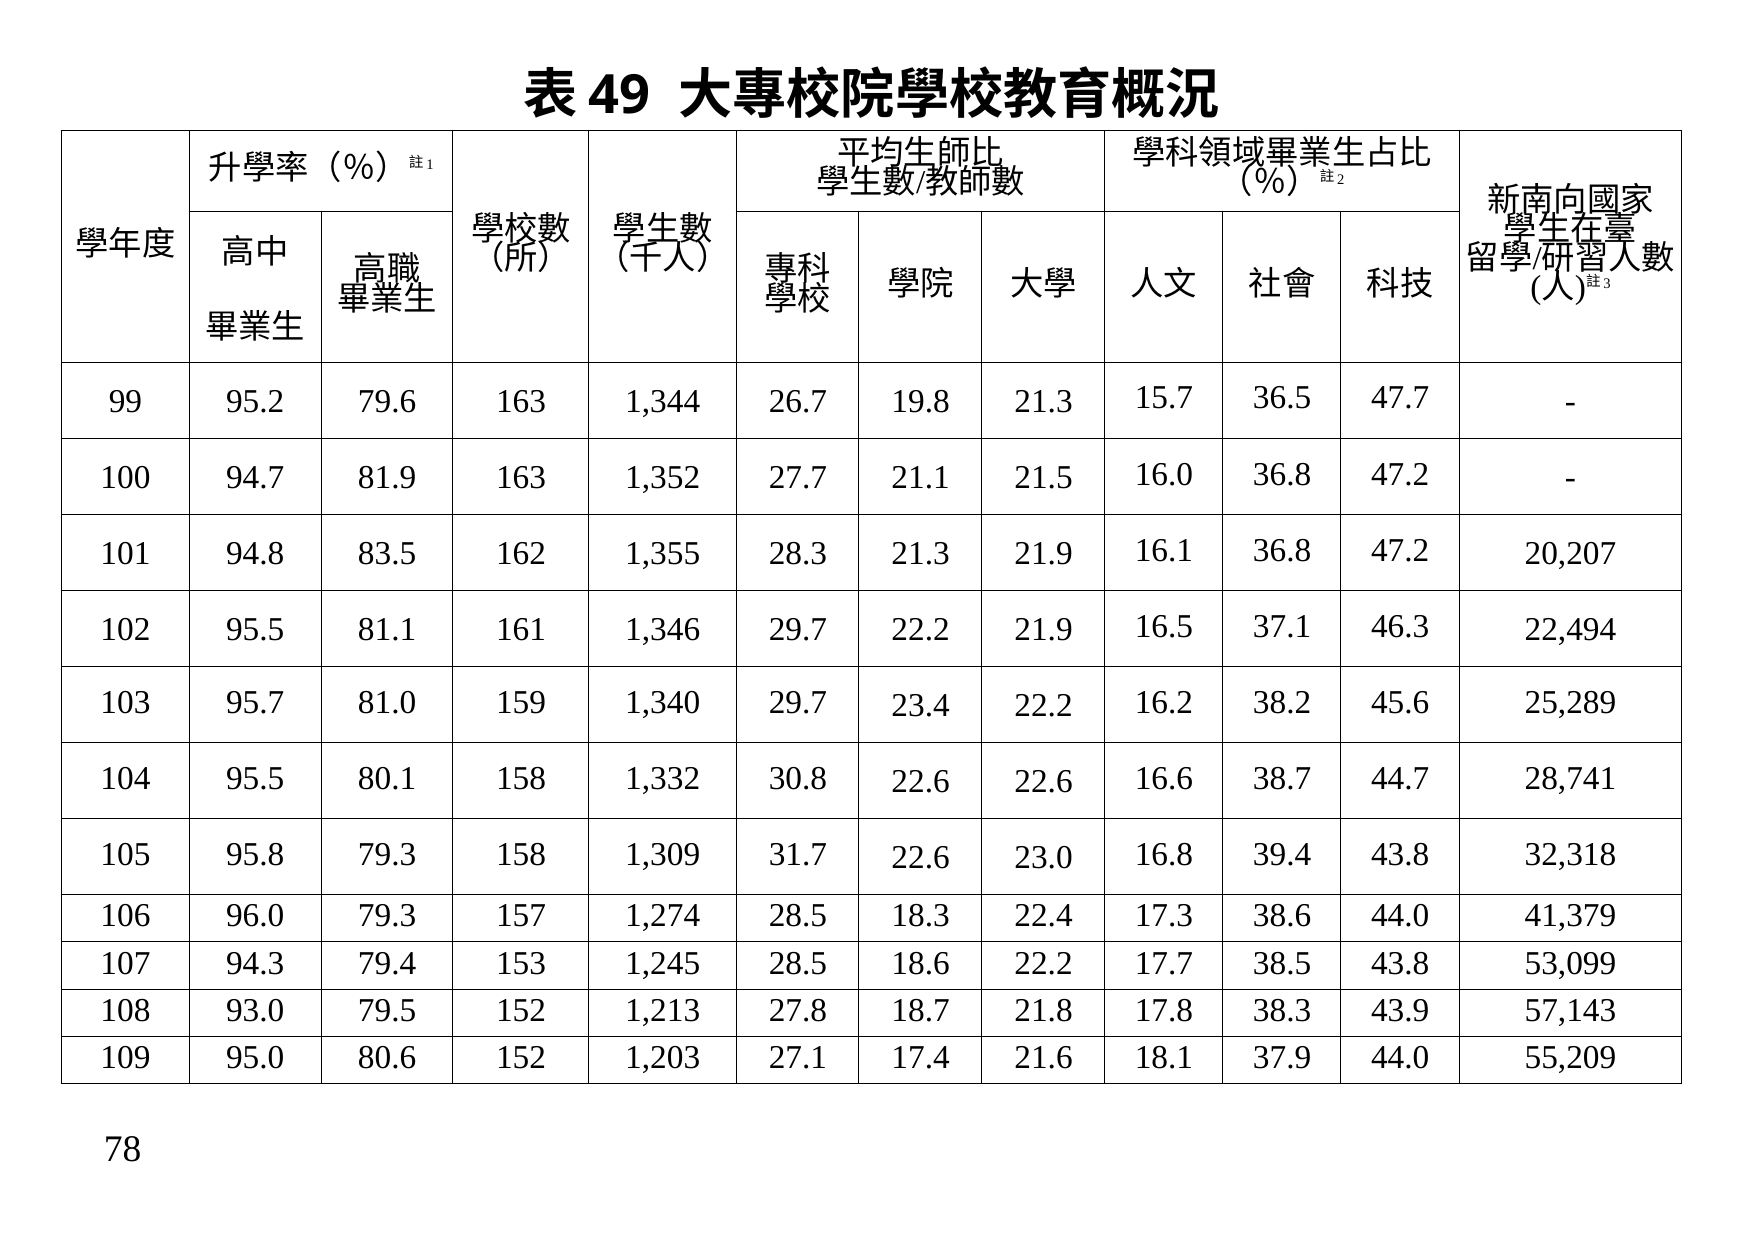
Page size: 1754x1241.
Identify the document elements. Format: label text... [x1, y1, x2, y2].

table_cell 25,289 [1460, 667, 1681, 742]
table_cell 157 [453, 895, 588, 941]
table_cell 163 [453, 363, 588, 438]
table_header 升學率（％）註1 [190, 131, 452, 211]
table_cell 16.5 [1105, 591, 1222, 666]
table_cell 高職 畢業生 [322, 212, 452, 362]
table_cell 39.4 [1223, 819, 1340, 894]
table_cell 37.9 [1223, 1037, 1340, 1083]
table_cell 21.6 [982, 1037, 1104, 1083]
table_cell 31.7 [737, 819, 858, 894]
table_cell 94.8 [190, 515, 321, 590]
table_cell 163 [453, 439, 588, 514]
subtitle 表49 大專校院學校教育概況 [103, 55, 1639, 130]
table_cell 37.1 [1223, 591, 1340, 666]
table_cell 18.7 [859, 990, 981, 1036]
table_cell 17.8 [1105, 990, 1222, 1036]
table_cell 22.2 [859, 591, 981, 666]
table_cell 科技 [1341, 212, 1459, 362]
table_cell 大學 [982, 212, 1104, 362]
table_cell - [1460, 439, 1681, 514]
table_cell 1,340 [589, 667, 736, 742]
table_cell 95.7 [190, 667, 321, 742]
table_cell 22.4 [982, 895, 1104, 941]
table_cell 16.1 [1105, 515, 1222, 590]
table_cell 21.3 [859, 515, 981, 590]
table_cell 79.5 [322, 990, 452, 1036]
table_cell 43.9 [1341, 990, 1459, 1036]
table_cell 1,344 [589, 363, 736, 438]
table_cell 28.3 [737, 515, 858, 590]
table_cell 18.1 [1105, 1037, 1222, 1083]
table_cell 18.3 [859, 895, 981, 941]
table_cell 94.7 [190, 439, 321, 514]
table_cell 23.0 [982, 819, 1104, 894]
table_cell 81.1 [322, 591, 452, 666]
table_cell 21.9 [982, 515, 1104, 590]
table_cell 95.8 [190, 819, 321, 894]
table_cell 29.7 [737, 591, 858, 666]
table_cell 107 [62, 942, 189, 988]
table_cell 21.1 [859, 439, 981, 514]
table_cell 38.5 [1223, 942, 1340, 988]
table_cell 46.3 [1341, 591, 1459, 666]
table_cell 153 [453, 942, 588, 988]
table_cell 95.0 [190, 1037, 321, 1083]
table_cell 81.0 [322, 667, 452, 742]
table_cell 22.6 [859, 819, 981, 894]
table_cell 43.8 [1341, 819, 1459, 894]
table_cell 17.7 [1105, 942, 1222, 988]
table_cell 36.5 [1223, 363, 1340, 438]
table_cell 16.0 [1105, 439, 1222, 514]
table_cell 95.5 [190, 743, 321, 818]
table_cell 81.9 [322, 439, 452, 514]
table_cell 16.2 [1105, 667, 1222, 742]
table_cell 106 [62, 895, 189, 941]
table_cell 94.3 [190, 942, 321, 988]
table_cell 學院 [859, 212, 981, 362]
table_cell 17.3 [1105, 895, 1222, 941]
table_cell 108 [62, 990, 189, 1036]
table_cell 1,355 [589, 515, 736, 590]
table_cell 96.0 [190, 895, 321, 941]
table_cell 21.5 [982, 439, 1104, 514]
table_cell 19.8 [859, 363, 981, 438]
table_header 學校數 （所） [453, 131, 588, 362]
table_cell 28.5 [737, 895, 858, 941]
table_cell 79.3 [322, 895, 452, 941]
table_cell 47.2 [1341, 515, 1459, 590]
table_cell - [1460, 363, 1681, 438]
table_cell 79.6 [322, 363, 452, 438]
table_cell 21.8 [982, 990, 1104, 1036]
table_cell 28.5 [737, 942, 858, 988]
table_cell 109 [62, 1037, 189, 1083]
table_cell 41,379 [1460, 895, 1681, 941]
table_cell 23.4 [859, 667, 981, 742]
table_cell 1,346 [589, 591, 736, 666]
table_cell 95.5 [190, 591, 321, 666]
table_cell 29.7 [737, 667, 858, 742]
table_cell 93.0 [190, 990, 321, 1036]
table_cell 16.6 [1105, 743, 1222, 818]
table_cell 47.2 [1341, 439, 1459, 514]
table_header 新南向國家 學生在臺 留學/研習人數(人)註3 [1460, 131, 1681, 362]
table_cell 44.0 [1341, 895, 1459, 941]
table_cell 44.0 [1341, 1037, 1459, 1083]
table_cell 專科 學校 [737, 212, 858, 362]
table_cell 16.8 [1105, 819, 1222, 894]
table_cell 79.3 [322, 819, 452, 894]
table_cell 21.3 [982, 363, 1104, 438]
table_cell 1,213 [589, 990, 736, 1036]
table_header 學科領域畢業生占比（％）註2 [1105, 131, 1459, 211]
table_cell 161 [453, 591, 588, 666]
table_cell 152 [453, 990, 588, 1036]
table_cell 53,099 [1460, 942, 1681, 988]
table_header 平均生師比 學生數/教師數 [737, 131, 1104, 211]
table_cell 158 [453, 819, 588, 894]
table_cell 人文 [1105, 212, 1222, 362]
table_cell 32,318 [1460, 819, 1681, 894]
table_cell 1,309 [589, 819, 736, 894]
table_cell 101 [62, 515, 189, 590]
table_cell 103 [62, 667, 189, 742]
table_cell 38.7 [1223, 743, 1340, 818]
table_cell 43.8 [1341, 942, 1459, 988]
table_cell 15.7 [1105, 363, 1222, 438]
table_cell 57,143 [1460, 990, 1681, 1036]
table_header 學年度 [62, 131, 189, 362]
table_cell 36.8 [1223, 515, 1340, 590]
table_cell 1,203 [589, 1037, 736, 1083]
table_cell 95.2 [190, 363, 321, 438]
table_cell 159 [453, 667, 588, 742]
table_cell 45.6 [1341, 667, 1459, 742]
table_cell 80.1 [322, 743, 452, 818]
table_cell 1,245 [589, 942, 736, 988]
table_cell 102 [62, 591, 189, 666]
table_cell 30.8 [737, 743, 858, 818]
table_cell 22.2 [982, 942, 1104, 988]
table_cell 100 [62, 439, 189, 514]
table_cell 27.1 [737, 1037, 858, 1083]
table_cell 27.7 [737, 439, 858, 514]
table_cell 36.8 [1223, 439, 1340, 514]
table_cell 158 [453, 743, 588, 818]
table_cell 79.4 [322, 942, 452, 988]
table_cell 1,274 [589, 895, 736, 941]
table_cell 高中 畢業生 [190, 212, 321, 362]
table_cell 28,741 [1460, 743, 1681, 818]
table_cell 22.6 [859, 743, 981, 818]
table_cell 20,207 [1460, 515, 1681, 590]
table_cell 1,332 [589, 743, 736, 818]
table_cell 1,352 [589, 439, 736, 514]
table_cell 47.7 [1341, 363, 1459, 438]
table_cell 22,494 [1460, 591, 1681, 666]
table_cell 22.2 [982, 667, 1104, 742]
table_cell 105 [62, 819, 189, 894]
table_cell 26.7 [737, 363, 858, 438]
table_header 學生數 （千人） [589, 131, 736, 362]
table_cell 18.6 [859, 942, 981, 988]
table_cell 99 [62, 363, 189, 438]
table_cell 17.4 [859, 1037, 981, 1083]
table_cell 22.6 [982, 743, 1104, 818]
table_cell 104 [62, 743, 189, 818]
table_cell 38.2 [1223, 667, 1340, 742]
table_cell 27.8 [737, 990, 858, 1036]
table_cell 38.3 [1223, 990, 1340, 1036]
table_cell 80.6 [322, 1037, 452, 1083]
table_cell 55,209 [1460, 1037, 1681, 1083]
table_cell 21.9 [982, 591, 1104, 666]
table_cell 83.5 [322, 515, 452, 590]
table_cell 38.6 [1223, 895, 1340, 941]
table_cell 152 [453, 1037, 588, 1083]
table_cell 44.7 [1341, 743, 1459, 818]
table_cell 社會 [1223, 212, 1340, 362]
table_cell 162 [453, 515, 588, 590]
